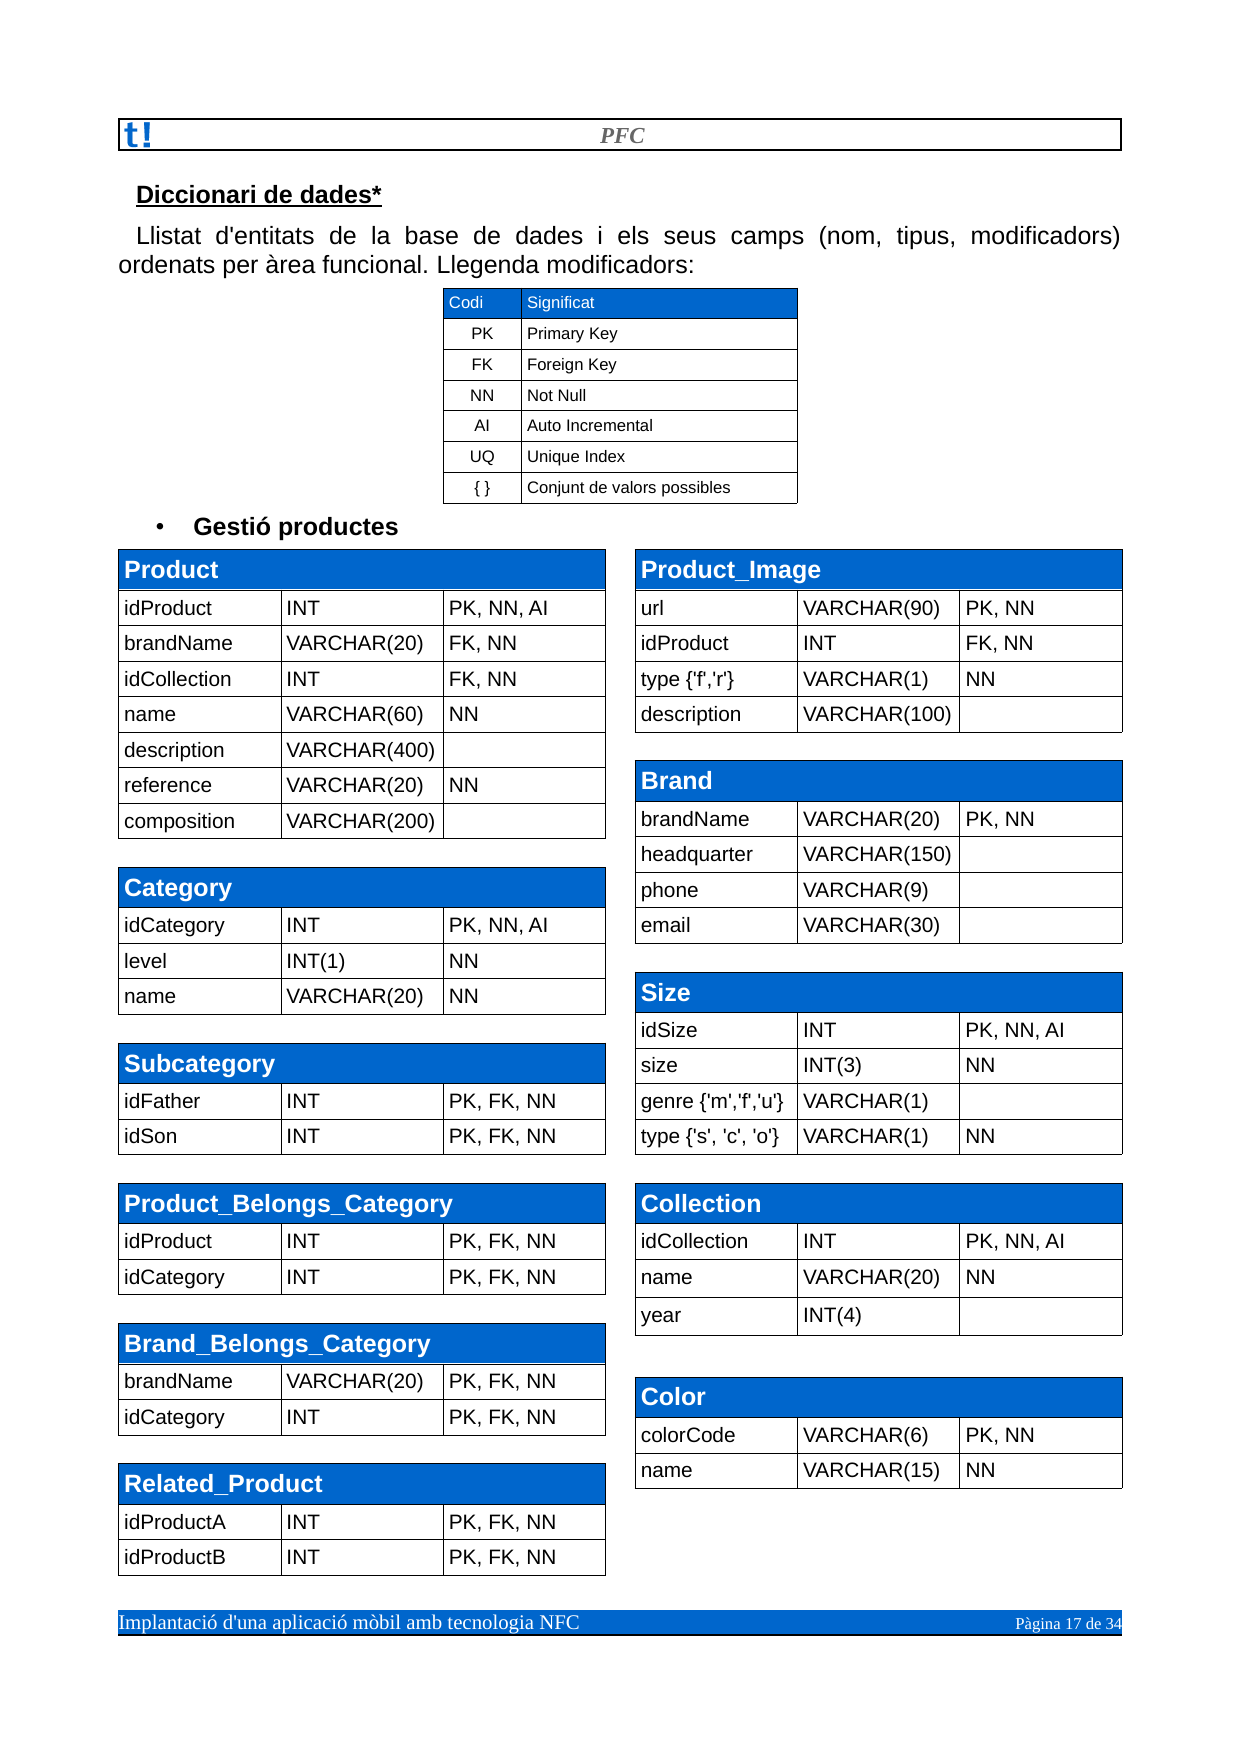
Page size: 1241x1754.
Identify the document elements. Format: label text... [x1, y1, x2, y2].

table_cell PK, NN, AI [960, 1013, 1122, 1047]
table_cell PK, FK, NN [444, 1224, 605, 1259]
table_cell VARCHAR(20) [798, 1260, 959, 1297]
table_cell VARCHAR(20) [282, 979, 443, 1014]
table_cell FK [444, 350, 521, 379]
table_cell PK, FK, NN [444, 1365, 605, 1399]
table_cell NN [444, 697, 605, 732]
table_cell colorCode [636, 1418, 797, 1452]
table_header Product [119, 550, 605, 589]
table_cell NN [444, 381, 521, 410]
table_cell idCategory [119, 908, 281, 943]
table_cell VARCHAR(60) [282, 697, 443, 732]
table_cell name [119, 697, 281, 732]
table_cell brandName [119, 1365, 281, 1399]
table_header Significat [522, 289, 797, 318]
table_cell description [636, 697, 797, 732]
table_cell VARCHAR(1) [798, 1084, 959, 1118]
table_cell idCollection [636, 1224, 797, 1259]
table_cell level [119, 944, 281, 978]
table_cell [960, 873, 1122, 907]
table_cell name [636, 1260, 797, 1297]
table_cell PK, NN [960, 802, 1122, 836]
table_cell NN [960, 662, 1122, 696]
table_cell VARCHAR(90) [798, 591, 959, 625]
table_cell name [119, 979, 281, 1014]
table_cell INT [798, 1224, 959, 1259]
table_cell VARCHAR(1) [798, 1120, 959, 1154]
table_cell Primary Key [522, 319, 797, 349]
table_cell email [636, 908, 797, 943]
table_cell brandName [636, 802, 797, 836]
table_cell VARCHAR(400) [282, 733, 443, 767]
table_cell PK, NN, AI [444, 908, 605, 943]
table_cell NN [960, 1260, 1122, 1297]
table_cell type {'s', 'c', 'o'} [636, 1120, 797, 1154]
table_cell brandName [119, 626, 281, 661]
table_cell VARCHAR(6) [798, 1418, 959, 1452]
table_cell [444, 733, 605, 767]
table_cell INT(1) [282, 944, 443, 978]
table_cell [960, 908, 1122, 943]
table_cell VARCHAR(15) [798, 1454, 959, 1488]
table_cell idProduct [119, 591, 281, 625]
table_cell INT [282, 1260, 443, 1294]
table_cell VARCHAR(200) [282, 804, 443, 838]
table_cell reference [119, 768, 281, 803]
table_cell NN [444, 979, 605, 1014]
table_cell phone [636, 873, 797, 907]
table_cell idSize [636, 1013, 797, 1047]
table_cell INT [798, 626, 959, 661]
list Gestió productes [156, 511, 1122, 540]
table_cell [960, 1084, 1122, 1118]
table_cell FK, NN [960, 626, 1122, 661]
table_cell PK, NN, AI [960, 1224, 1122, 1259]
table_cell PK, FK, NN [444, 1505, 605, 1539]
table_cell [444, 804, 605, 838]
table_header Category [119, 868, 605, 907]
table_cell VARCHAR(30) [798, 908, 959, 943]
table_cell INT [282, 1505, 443, 1539]
table_cell idProduct [119, 1224, 281, 1259]
picture [123, 121, 151, 148]
table_cell [960, 837, 1122, 872]
table_cell VARCHAR(9) [798, 873, 959, 907]
table_cell PK, FK, NN [444, 1120, 605, 1154]
table_cell genre {'m','f','u'} [636, 1084, 797, 1118]
table_cell [960, 697, 1122, 732]
table_cell idFather [119, 1084, 281, 1118]
table_cell idProductA [119, 1505, 281, 1539]
table_header Brand_Belongs_Category [119, 1324, 605, 1363]
table_cell INT [282, 1120, 443, 1154]
table_cell UQ [444, 442, 521, 472]
table_cell PK, FK, NN [444, 1540, 605, 1575]
table_cell INT(4) [798, 1298, 959, 1335]
table_cell type {'f','r'} [636, 662, 797, 696]
table_cell VARCHAR(20) [282, 768, 443, 803]
table_cell PK [444, 319, 521, 349]
table_cell INT [282, 1224, 443, 1259]
table_cell name [636, 1454, 797, 1488]
table_header Subcategory [119, 1044, 605, 1083]
table_cell VARCHAR(100) [798, 697, 959, 732]
table_cell idProductB [119, 1540, 281, 1575]
table_cell idCollection [119, 662, 281, 696]
table_cell PK, FK, NN [444, 1400, 605, 1434]
table_cell NN [444, 768, 605, 803]
table_cell VARCHAR(20) [798, 802, 959, 836]
table_cell { } [444, 473, 521, 502]
table_cell PK, FK, NN [444, 1260, 605, 1294]
table_cell AI [444, 411, 521, 441]
table_cell INT [282, 591, 443, 625]
table_cell PK, NN, AI [444, 591, 605, 625]
table_cell VARCHAR(1) [798, 662, 959, 696]
table_cell [960, 1298, 1122, 1335]
table_cell composition [119, 804, 281, 838]
table_cell Conjunt de valors possibles [522, 473, 797, 502]
table_cell headquarter [636, 837, 797, 872]
table_cell INT [282, 1540, 443, 1575]
table_cell PK, NN [960, 591, 1122, 625]
table_cell size [636, 1049, 797, 1083]
table_cell INT [282, 662, 443, 696]
table_cell PK, FK, NN [444, 1084, 605, 1118]
table_cell Unique Index [522, 442, 797, 472]
text Diccionari de dades* [118, 181, 1122, 209]
table_cell INT(3) [798, 1049, 959, 1083]
table_cell NN [960, 1454, 1122, 1488]
table_cell description [119, 733, 281, 767]
table_cell VARCHAR(150) [798, 837, 959, 872]
table_cell url [636, 591, 797, 625]
table_cell INT [282, 1084, 443, 1118]
table_cell INT [798, 1013, 959, 1047]
table_header Product_Image [636, 550, 1122, 589]
table_header Product_Belongs_Category [119, 1184, 605, 1223]
table_cell idProduct [636, 626, 797, 661]
table_header Codi [444, 289, 521, 318]
table_cell NN [960, 1049, 1122, 1083]
table_cell VARCHAR(20) [282, 626, 443, 661]
table_cell year [636, 1298, 797, 1335]
table_cell idSon [119, 1120, 281, 1154]
table_cell PK, NN [960, 1418, 1122, 1452]
table_header Related_Product [119, 1464, 605, 1504]
table_cell Not Null [522, 381, 797, 410]
table_cell NN [444, 944, 605, 978]
table_cell INT [282, 1400, 443, 1434]
table_cell idCategory [119, 1260, 281, 1294]
table_cell idCategory [119, 1400, 281, 1434]
table_cell Foreign Key [522, 350, 797, 379]
table_header Color [636, 1378, 1122, 1417]
table_header Collection [636, 1184, 1122, 1223]
table_cell INT [282, 908, 443, 943]
text Llistat d'entitats de la base de dades i els seus camps (nom, tipus, modificadors) ordenats per àrea funcional. Llegenda modificadors: [118, 221, 1122, 278]
table_header Brand [636, 761, 1122, 801]
table_cell VARCHAR(20) [282, 1365, 443, 1399]
table_header Size [636, 973, 1122, 1012]
table_cell FK, NN [444, 662, 605, 696]
table_cell FK, NN [444, 626, 605, 661]
table_cell Auto Incremental [522, 411, 797, 441]
table_cell NN [960, 1120, 1122, 1154]
